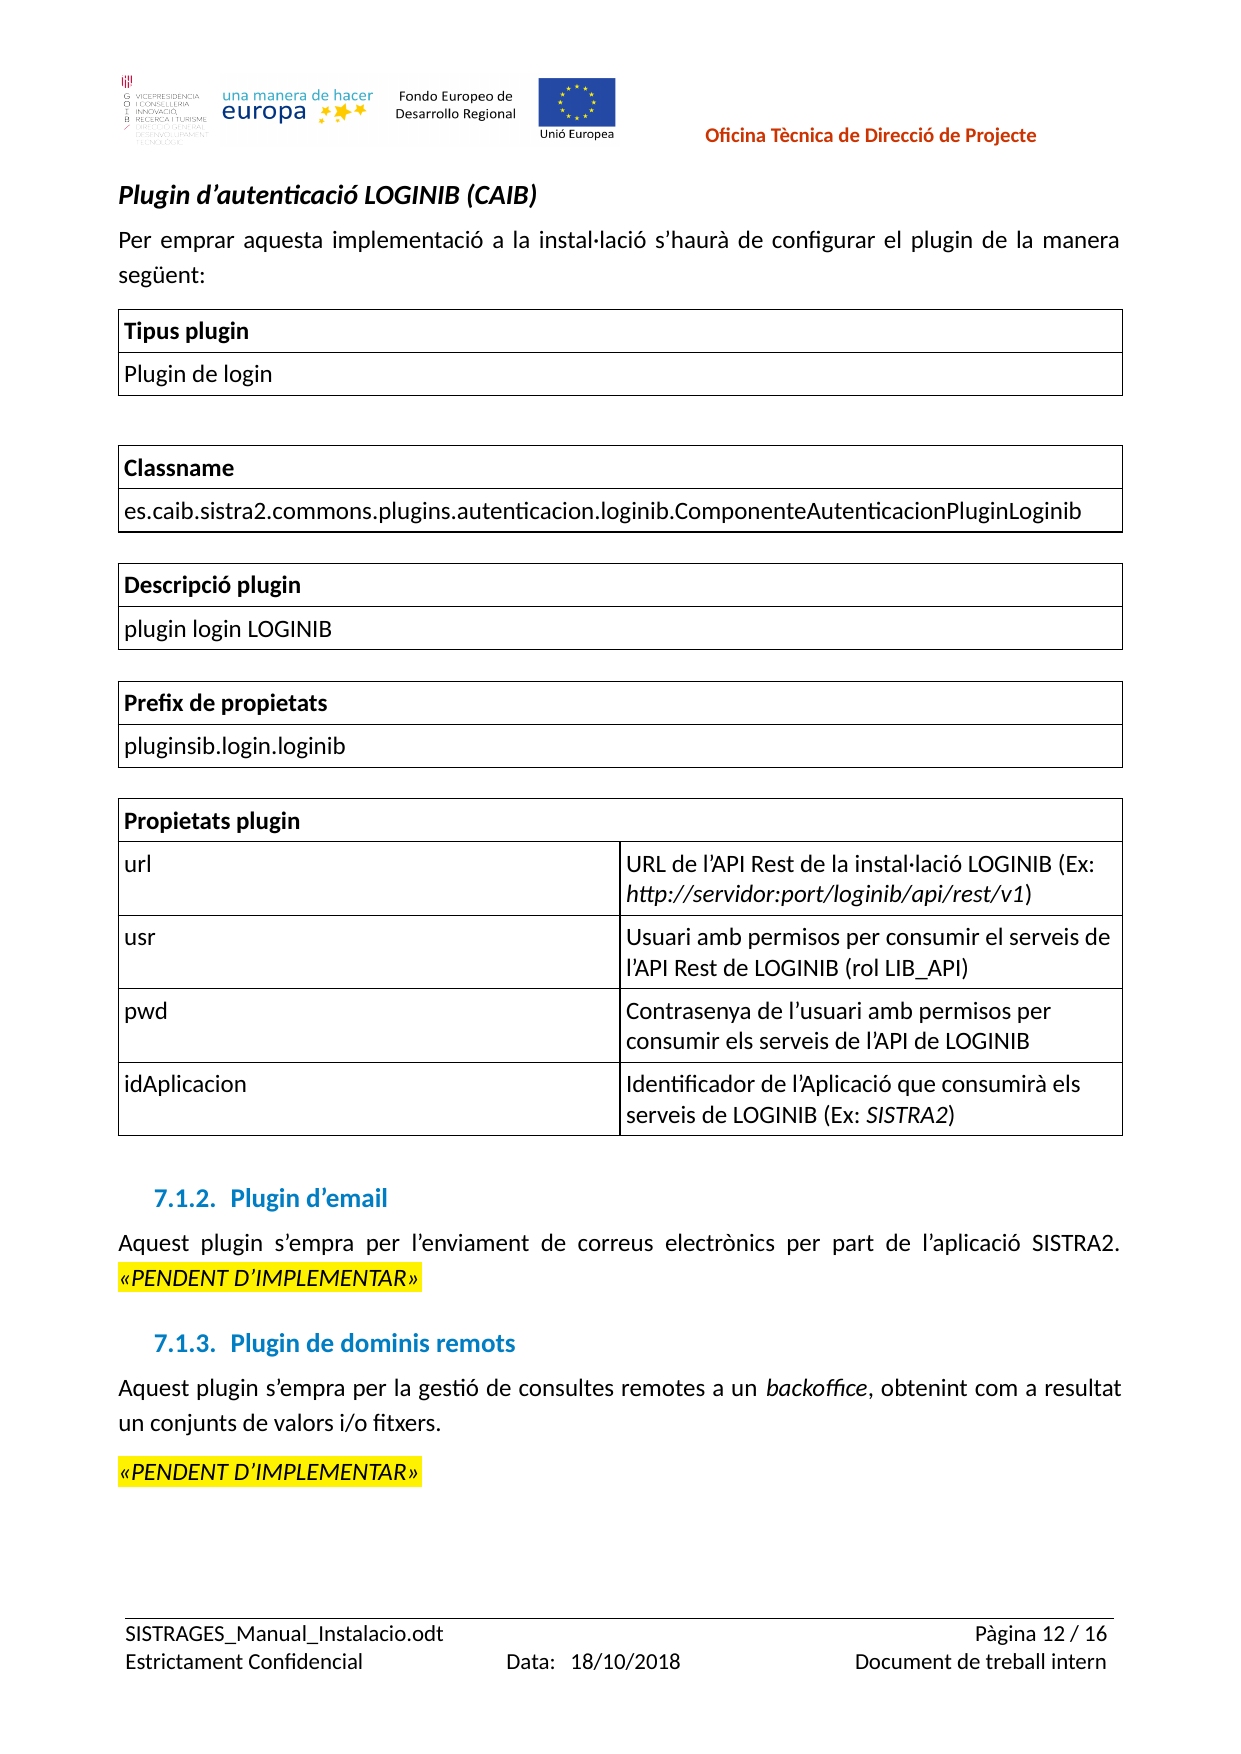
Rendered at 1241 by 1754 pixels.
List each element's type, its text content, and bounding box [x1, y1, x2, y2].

table_cell pluginsib.login.loginib [119, 725, 1122, 767]
table_cell Usuari amb permisos per consumir el serveis de l’API Rest de LOGINIB (rol LIB_API) [621, 916, 1122, 988]
table_header Tipus plugin [119, 310, 1122, 352]
subtitle Plugin d’email [153, 1181, 1122, 1214]
table_header Descripció plugin [119, 564, 1122, 606]
table_cell plugin login LOGINIB [119, 607, 1122, 649]
table_cell Identificador de l’Aplicació que consumirà els serveis de LOGINIB (Ex: SISTRA2) [621, 1063, 1122, 1135]
table_cell idAplicacion [119, 1063, 619, 1135]
table_header Classname [119, 446, 1122, 488]
table_header Prefix de propietats [119, 682, 1122, 723]
picture [219, 73, 621, 147]
subtitle Plugin de dominis remots [153, 1326, 1122, 1359]
table_cell URL de l’API Rest de la instal·lació LOGINIB (Ex: http://servidor:port/loginib/api/rest/v1) [621, 842, 1122, 915]
table_cell pwd [119, 989, 619, 1062]
table_cell usr [119, 916, 619, 988]
text Per emprar aquesta implementació a la instal·lació s’haurà de configurar el plugin de la manera següent: [118, 224, 1122, 289]
table_header Propietats plugin [119, 799, 1122, 841]
table_cell url [119, 842, 619, 915]
text «PENDENT D’IMPLEMENTAR» [118, 1456, 1122, 1487]
table_cell Contrasenya de l’usuari amb permisos per consumir els serveis de l’API de LOGINIB [621, 989, 1122, 1062]
table_cell es.caib.sistra2.commons.plugins.autenticacion.loginib.ComponenteAutenticacionPluginLoginib [119, 489, 1122, 531]
text Aquest plugin s’empra per l’enviament de correus electrònics per part de l’aplicació SISTRA2. «PENDENT D’IMPLEMENTAR» [118, 1227, 1122, 1292]
table_cell Plugin de login [119, 353, 1122, 395]
subtitle Plugin d’autenticació LOGINIB (CAIB) [118, 178, 1122, 212]
text Aquest plugin s’empra per la gestió de consultes remotes a un backoffice, obtenint com a resultat un conjunts de valors i/o fitxers. [118, 1372, 1122, 1437]
picture [118, 73, 213, 147]
